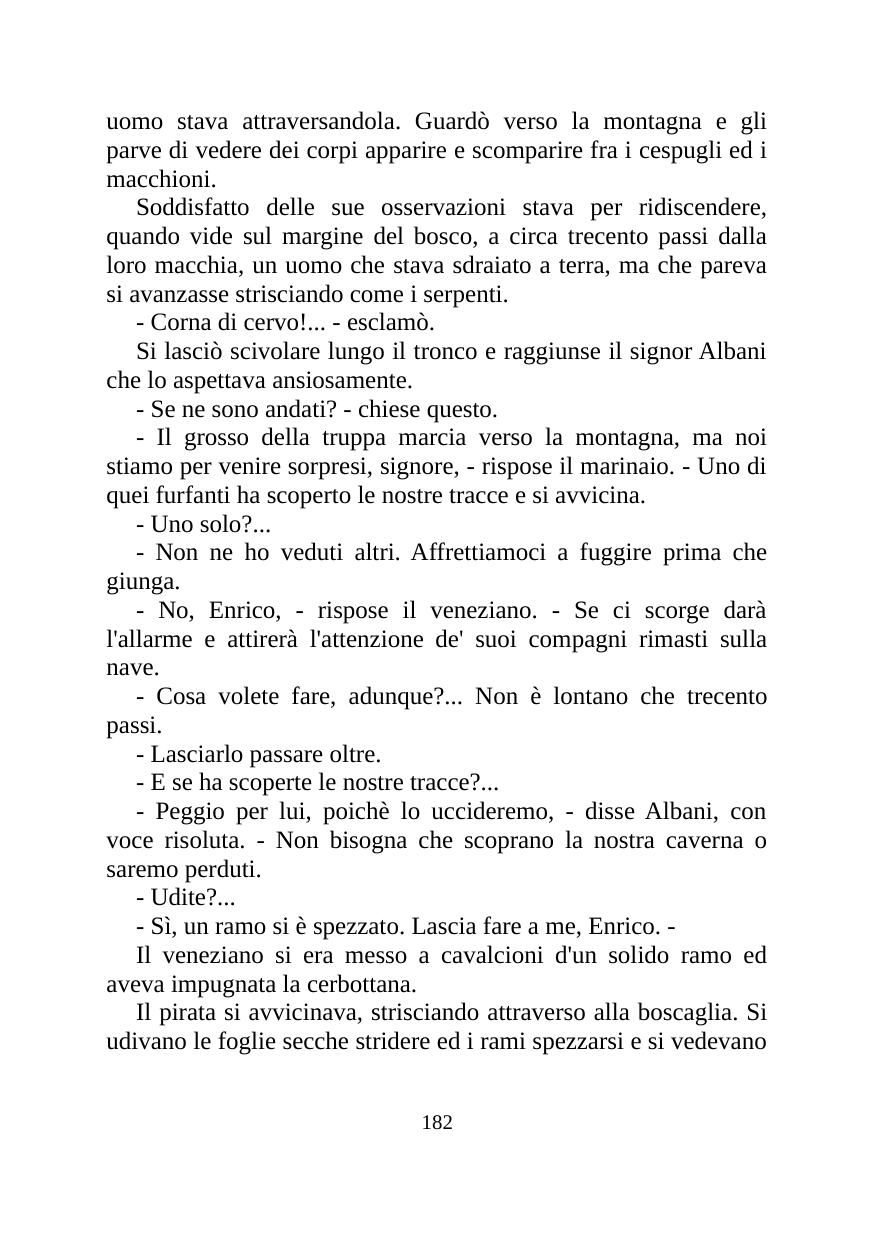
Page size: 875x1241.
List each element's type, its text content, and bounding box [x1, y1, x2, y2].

text - Cosa volete fare, adunque?... Non è lontano che trecento passi. [106, 681, 768, 739]
text - Peggio per lui, poichè lo uccideremo, - disse Albani, con voce risoluta. - Non bisogna che scoprano la nostra caverna o saremo perduti. [106, 796, 768, 882]
text - Non ne ho veduti altri. Affrettiamoci a fuggire prima che giunga. [106, 537, 768, 595]
text - Udite?... [106, 882, 768, 911]
text - Lasciarlo passare oltre. [106, 739, 768, 767]
text Si lasciò scivolare lungo il tronco e raggiunse il signor Albani che lo aspettava ansiosamente. [106, 336, 768, 394]
text - Uno solo?... [106, 509, 768, 537]
text - Il grosso della truppa marcia verso la montagna, ma noi stiamo per venire sorpresi, signore, - rispose il marinaio. - Uno di quei furfanti ha scoperto le nostre tracce e si avvicina. [106, 422, 768, 509]
text Soddisfatto delle sue osservazioni stava per ridiscendere, quando vide sul margine del bosco, a circa trecento passi dalla loro macchia, un uomo che stava sdraiato a terra, ma che pareva si avanzasse strisciando come i serpenti. [106, 192, 768, 307]
text - Corna di cervo!... - esclamò. [106, 307, 768, 336]
text - E se ha scoperte le nostre tracce?... [106, 767, 768, 796]
text Il veneziano si era messo a cavalcioni d'un solido ramo ed aveva impugnata la cerbottana. [106, 940, 768, 997]
text - Se ne sono andati? - chiese questo. [106, 394, 768, 422]
text Il pirata si avvicinava, strisciando attraverso alla boscaglia. Si udivano le foglie secche stridere ed i rami spezzarsi e si vedevano [106, 997, 768, 1055]
text - No, Enrico, - rispose il veneziano. - Se ci scorge darà l'allarme e attirerà l'attenzione de' suoi compagni rimasti sulla nave. [106, 595, 768, 681]
text - Sì, un ramo si è spezzato. Lascia fare a me, Enrico. - [106, 911, 768, 940]
text uomo stava attraversandola. Guardò verso la montagna e gli parve di vedere dei corpi apparire e scomparire fra i cespugli ed i macchioni. [106, 106, 768, 192]
